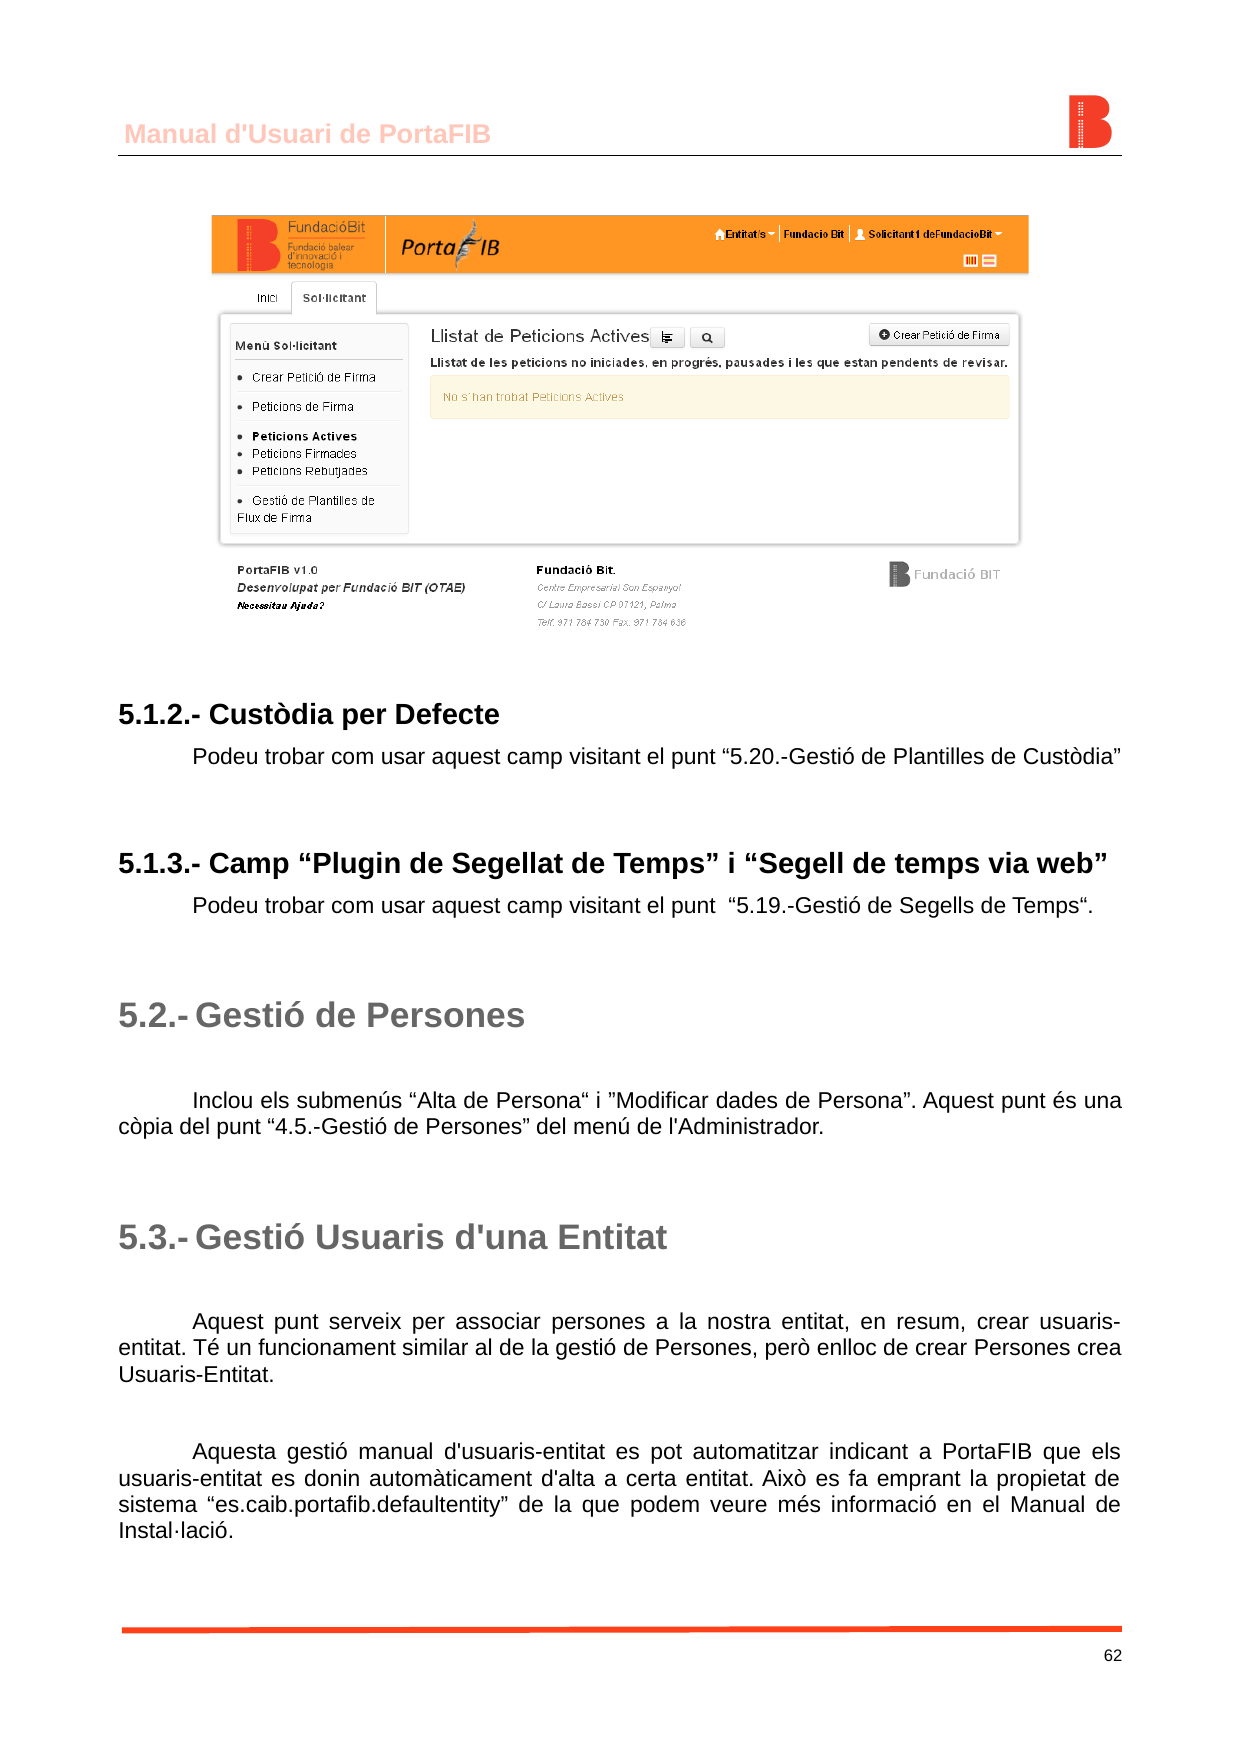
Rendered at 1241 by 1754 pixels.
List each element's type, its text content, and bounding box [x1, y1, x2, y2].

text Aquesta gestió manual d'usuaris-entitat es pot automatitzar indicant a PortaFIB que els usuaris-entitat es donin automàticament d'alta a certa entitat. Això es fa emprant la propietat de sistema “es.caib.portafib.defaultentity” de la que podem veure més informació en el Manual de Instal·lació. [118, 1438, 1122, 1544]
subtitle Custòdia per Defecte [118, 697, 1122, 731]
text Podeu trobar com usar aquest camp visitant el punt “5.20.-Gestió de Plantilles de Custòdia” [118, 743, 1122, 769]
subtitle Gestió Usuaris d'una Entitat [118, 1216, 1122, 1257]
text Inclou els submenús “Alta de Persona“ i ”Modificar dades de Persona”. Aquest punt és una còpia del punt “4.5.-Gestió de Persones” del menú de l'Administrador. [118, 1087, 1122, 1139]
subtitle Camp “Plugin de Segellat de Temps” i “Segell de temps via web” [118, 846, 1122, 879]
picture [211, 215, 1029, 660]
text Aquest punt serveix per associar persones a la nostra entitat, en resum, crear usuaris-entitat. Té un funcionament similar al de la gestió de Persones, però enlloc de crear Persones crea Usuaris-Entitat. [118, 1308, 1122, 1387]
picture [1063, 94, 1117, 150]
text Podeu trobar com usar aquest camp visitant el punt “5.19.-Gestió de Segells de Temps“. [118, 892, 1122, 918]
subtitle Gestió de Persones [118, 995, 1122, 1035]
